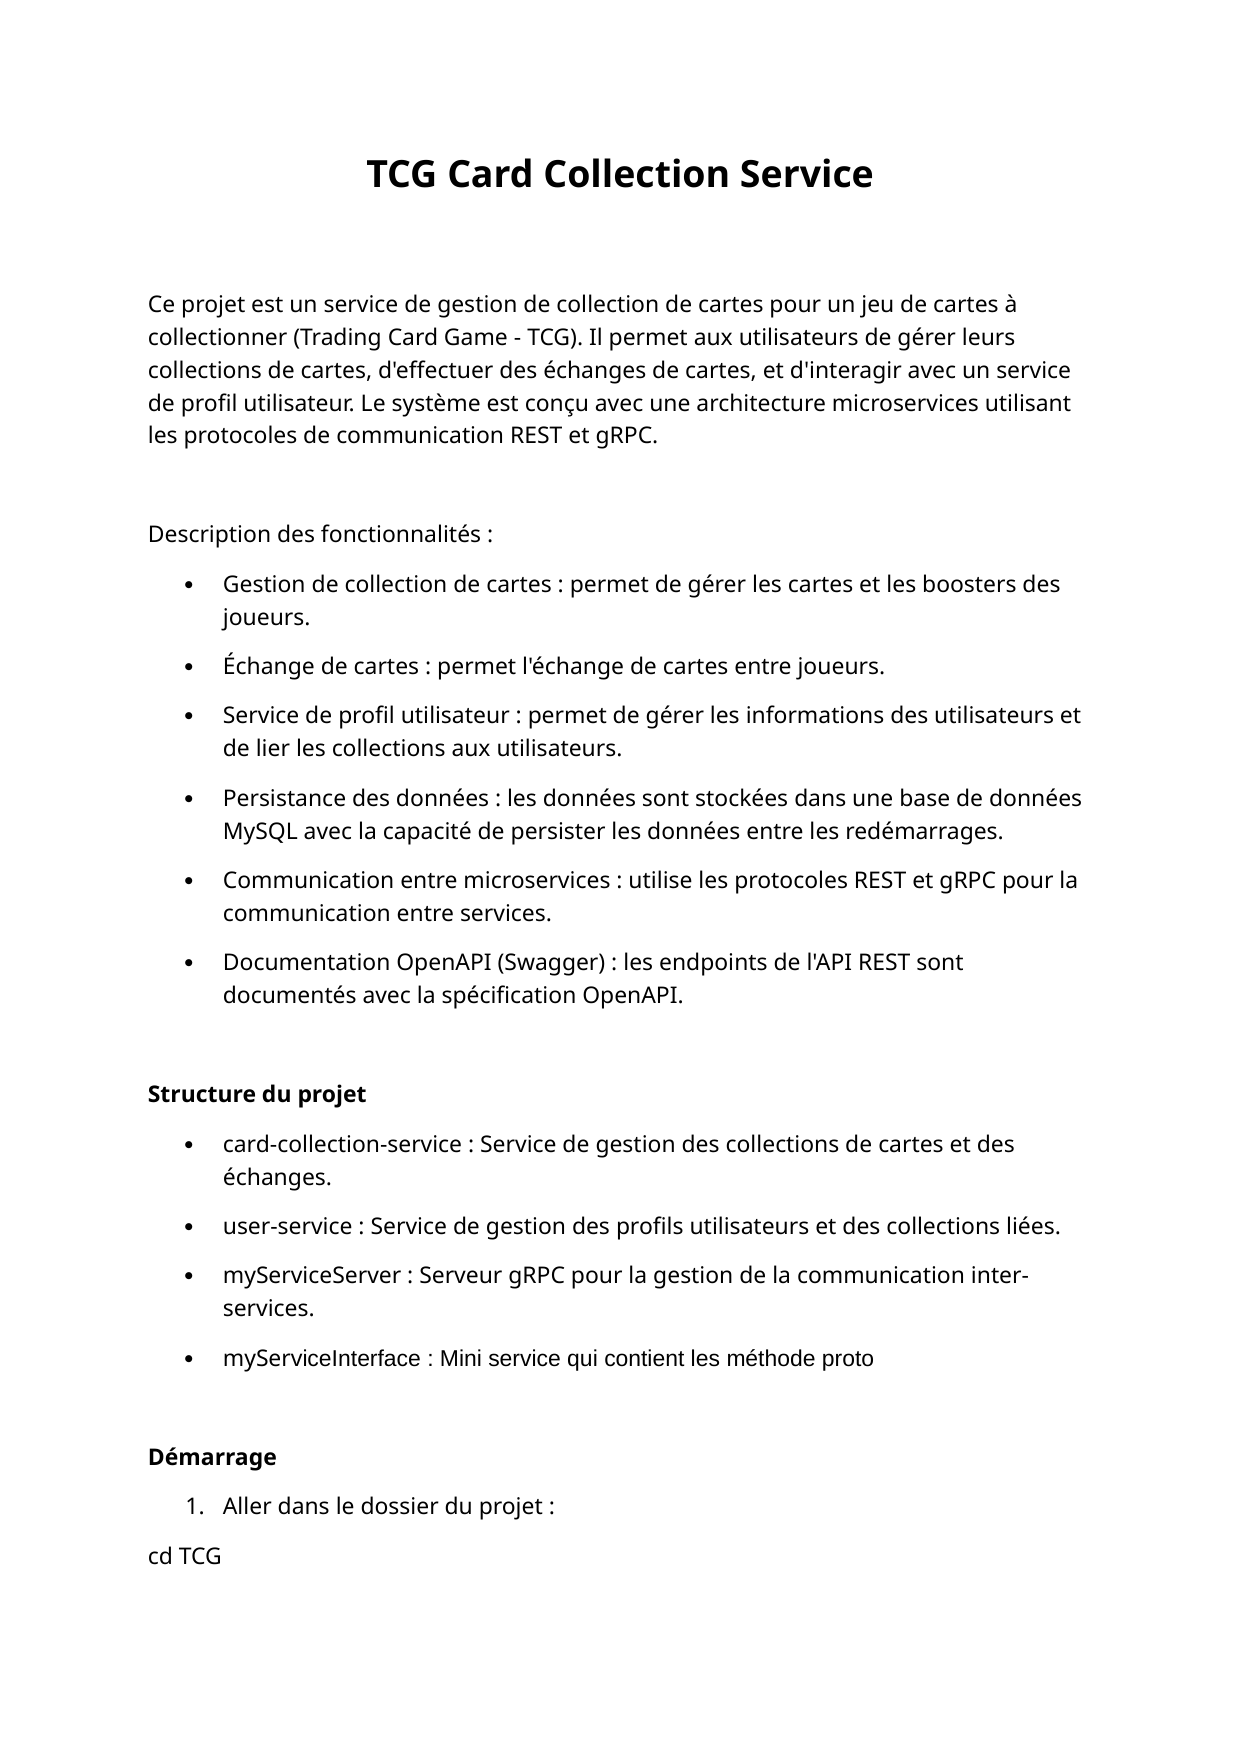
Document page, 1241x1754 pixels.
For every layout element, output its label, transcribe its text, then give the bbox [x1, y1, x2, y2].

list Service de profil utilisateur : permet de gérer les informations des utilisateurs et de lier les collections aux utilisateurs. [185, 699, 1093, 763]
text Description des fonctionnalités : [148, 518, 1093, 549]
list Échange de cartes : permet l'échange de cartes entre joueurs. [185, 650, 1093, 681]
text cd TCG [148, 1539, 1093, 1571]
list Communication entre microservices : utilise les protocoles REST et gRPC pour la communication entre services. [185, 864, 1093, 928]
list Aller dans le dossier du projet : [185, 1490, 1093, 1521]
text TCG Card Collection Service [148, 148, 1093, 199]
list Persistance des données : les données sont stockées dans une base de données MySQL avec la capacité de persister les données entre les redémarrages. [185, 782, 1093, 846]
text Ce projet est un service de gestion de collection de cartes pour un jeu de cartes à collectionner (Trading Card Game - TCG). Il permet aux utilisateurs de gérer leurs collections de cartes, d'effectuer des échanges de cartes, et d'interagir avec un service de profil utilisateur. Le système est conçu avec une architecture microservices utilisant les protocoles de communication REST et gRPC. [148, 288, 1093, 451]
list myServiceServer : Serveur gRPC pour la gestion de la communication inter-services. [185, 1259, 1093, 1323]
list card-collection-service : Service de gestion des collections de cartes et des échanges. [185, 1128, 1093, 1192]
list Gestion de collection de cartes : permet de gérer les cartes et les boosters des joueurs. [185, 568, 1093, 632]
text Démarrage [148, 1441, 1093, 1472]
text Structure du projet [148, 1078, 1093, 1109]
list user-service : Service de gestion des profils utilisateurs et des collections liées. [185, 1210, 1093, 1241]
list myServiceInterface : Mini service qui contient les méthode proto [185, 1342, 1093, 1373]
list Documentation OpenAPI (Swagger) : les endpoints de l'API REST sont documentés avec la spécification OpenAPI. [185, 946, 1093, 1010]
